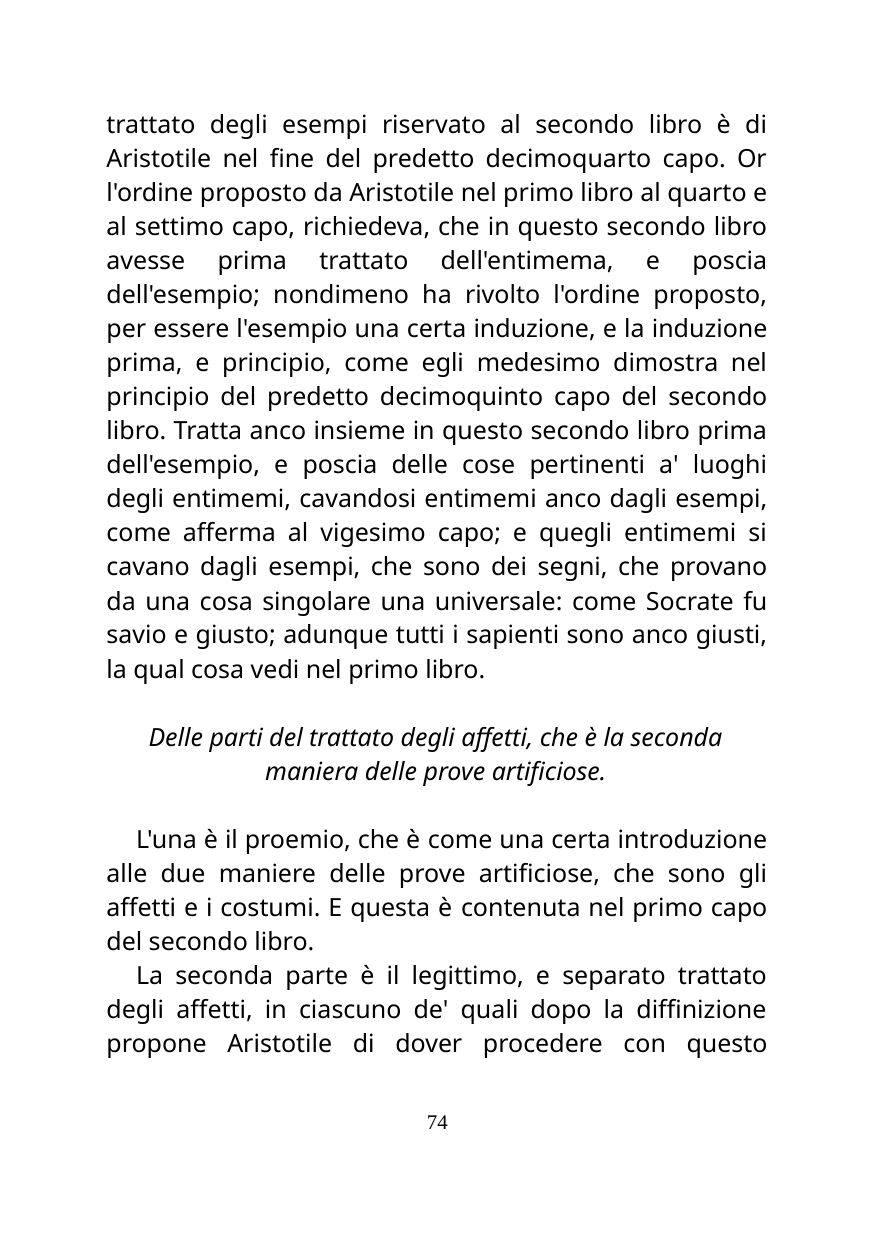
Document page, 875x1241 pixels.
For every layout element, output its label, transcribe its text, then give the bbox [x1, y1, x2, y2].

text L'una è il proemio, che è come una certa introduzione alle due maniere delle prove artificiose, che sono gli affetti e i costumi. E questa è contenuta nel primo capo del secondo libro. [106, 822, 768, 958]
text La seconda parte è il legittimo, e separato trattato degli affetti, in ciascuno de' quali dopo la diffinizione propone Aristotile di dover procedere con questo [106, 958, 768, 1060]
text Delle parti del trattato degli affetti, che è la seconda maniera delle prove artificiose. [106, 719, 768, 787]
text trattato degli esempi riservato al secondo libro è di Aristotile nel fine del predetto decimoquarto capo. Or l'ordine proposto da Aristotile nel primo libro al quarto e al settimo capo, richiedeva, che in questo secondo libro avesse prima trattato dell'entimema, e poscia dell'esempio; nondimeno ha rivolto l'ordine proposto, per essere l'esempio una certa induzione, e la induzione prima, e principio, come egli medesimo dimostra nel principio del predetto decimoquinto capo del secondo libro. Tratta anco insieme in questo secondo libro prima dell'esempio, e poscia delle cose pertinenti a' luoghi degli entimemi, cavandosi entimemi anco dagli esempi, come afferma al vigesimo capo; e quegli entimemi si cavano dagli esempi, che sono dei segni, che provano da una cosa singolare una universale: come Socrate fu savio e giusto; adunque tutti i sapienti sono anco giusti, la qual cosa vedi nel primo libro. [106, 106, 768, 685]
